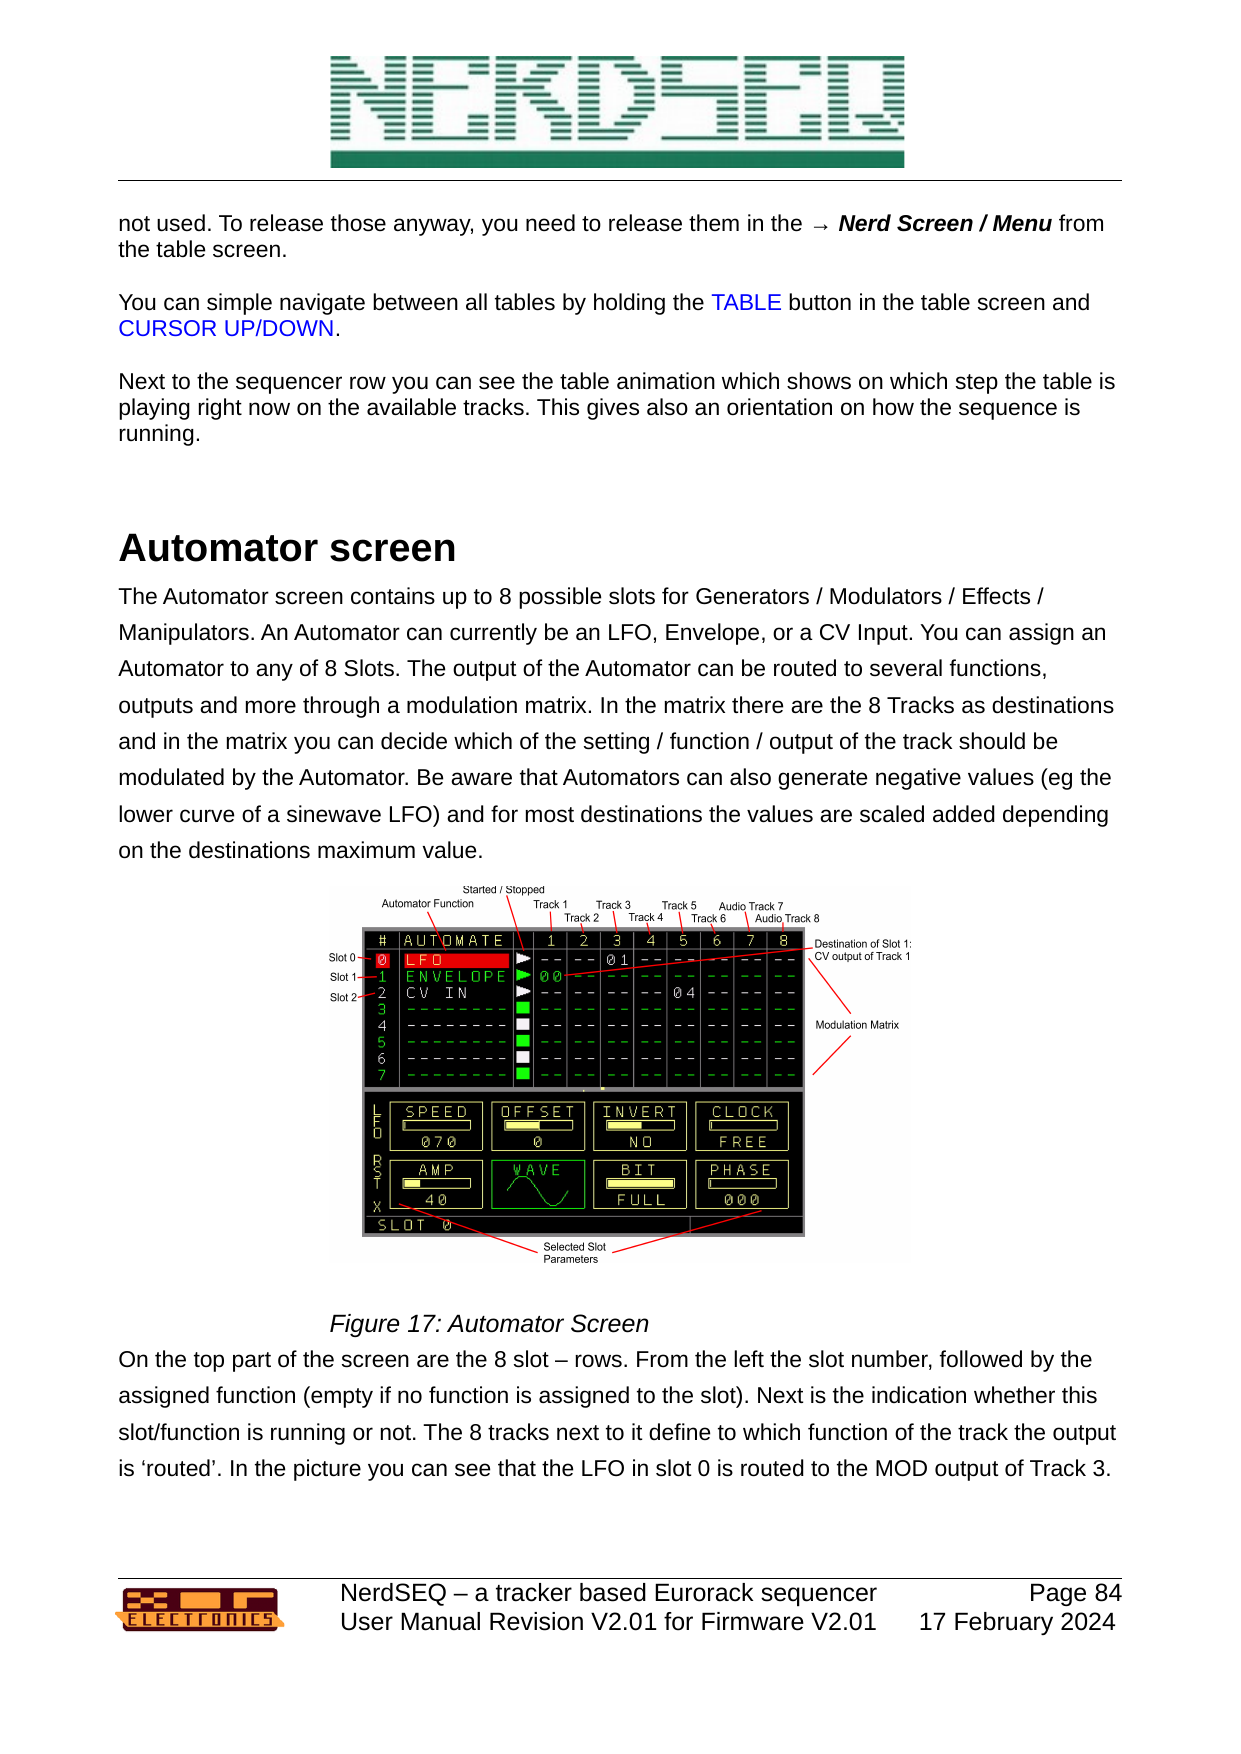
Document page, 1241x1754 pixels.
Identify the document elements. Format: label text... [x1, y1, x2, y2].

picture [330, 56, 905, 168]
text The Automator screen contains up to 8 possible slots for Generators / Modulators / Effects / Manipulators. An Automator can currently be an LFO, Envelope, or a CV Input. You can assign an Automator to any of 8 Slots. The output of the Automator can be routed to several functions, outputs and more through a modulation matrix. In the matrix there are the 8 Tracks as destinations and in the matrix you can decide which of the setting / function / output of the track should be modulated by the Automator. Be aware that Automators can also generate negative values (eg the lower curve of a sinewave LFO) and for most destinations the values are scaled added depending on the destinations maximum value. [118, 583, 1122, 863]
subtitle Automator screen [118, 524, 1122, 570]
text Figure 17: Automator Screen [329, 1263, 911, 1338]
text Next to the sequencer row you can see the table animation which shows on which step the table is playing right now on the available tracks. This gives also an orientation on how the sequence is running. [118, 368, 1122, 447]
text On the top part of the screen are the 8 slot – rows. From the left the slot number, followed by the assigned function (empty if no function is assigned to the slot). Next is the indication whether this slot/function is running or not. The 8 tracks next to it define to which function of the track the output is ‘routed’. In the picture you can see that the LFO in slot 0 is routed to the MOD output of Track 3. [118, 1346, 1122, 1481]
picture [115, 1584, 285, 1634]
text not used. To release those anyway, you need to release them in the → Nerd Screen / Menu from the table screen. [118, 209, 1122, 262]
picture [329, 886, 911, 1263]
text You can simple navigate between all tables by holding the TABLE button in the table screen and CURSOR UP/DOWN. [118, 289, 1122, 341]
